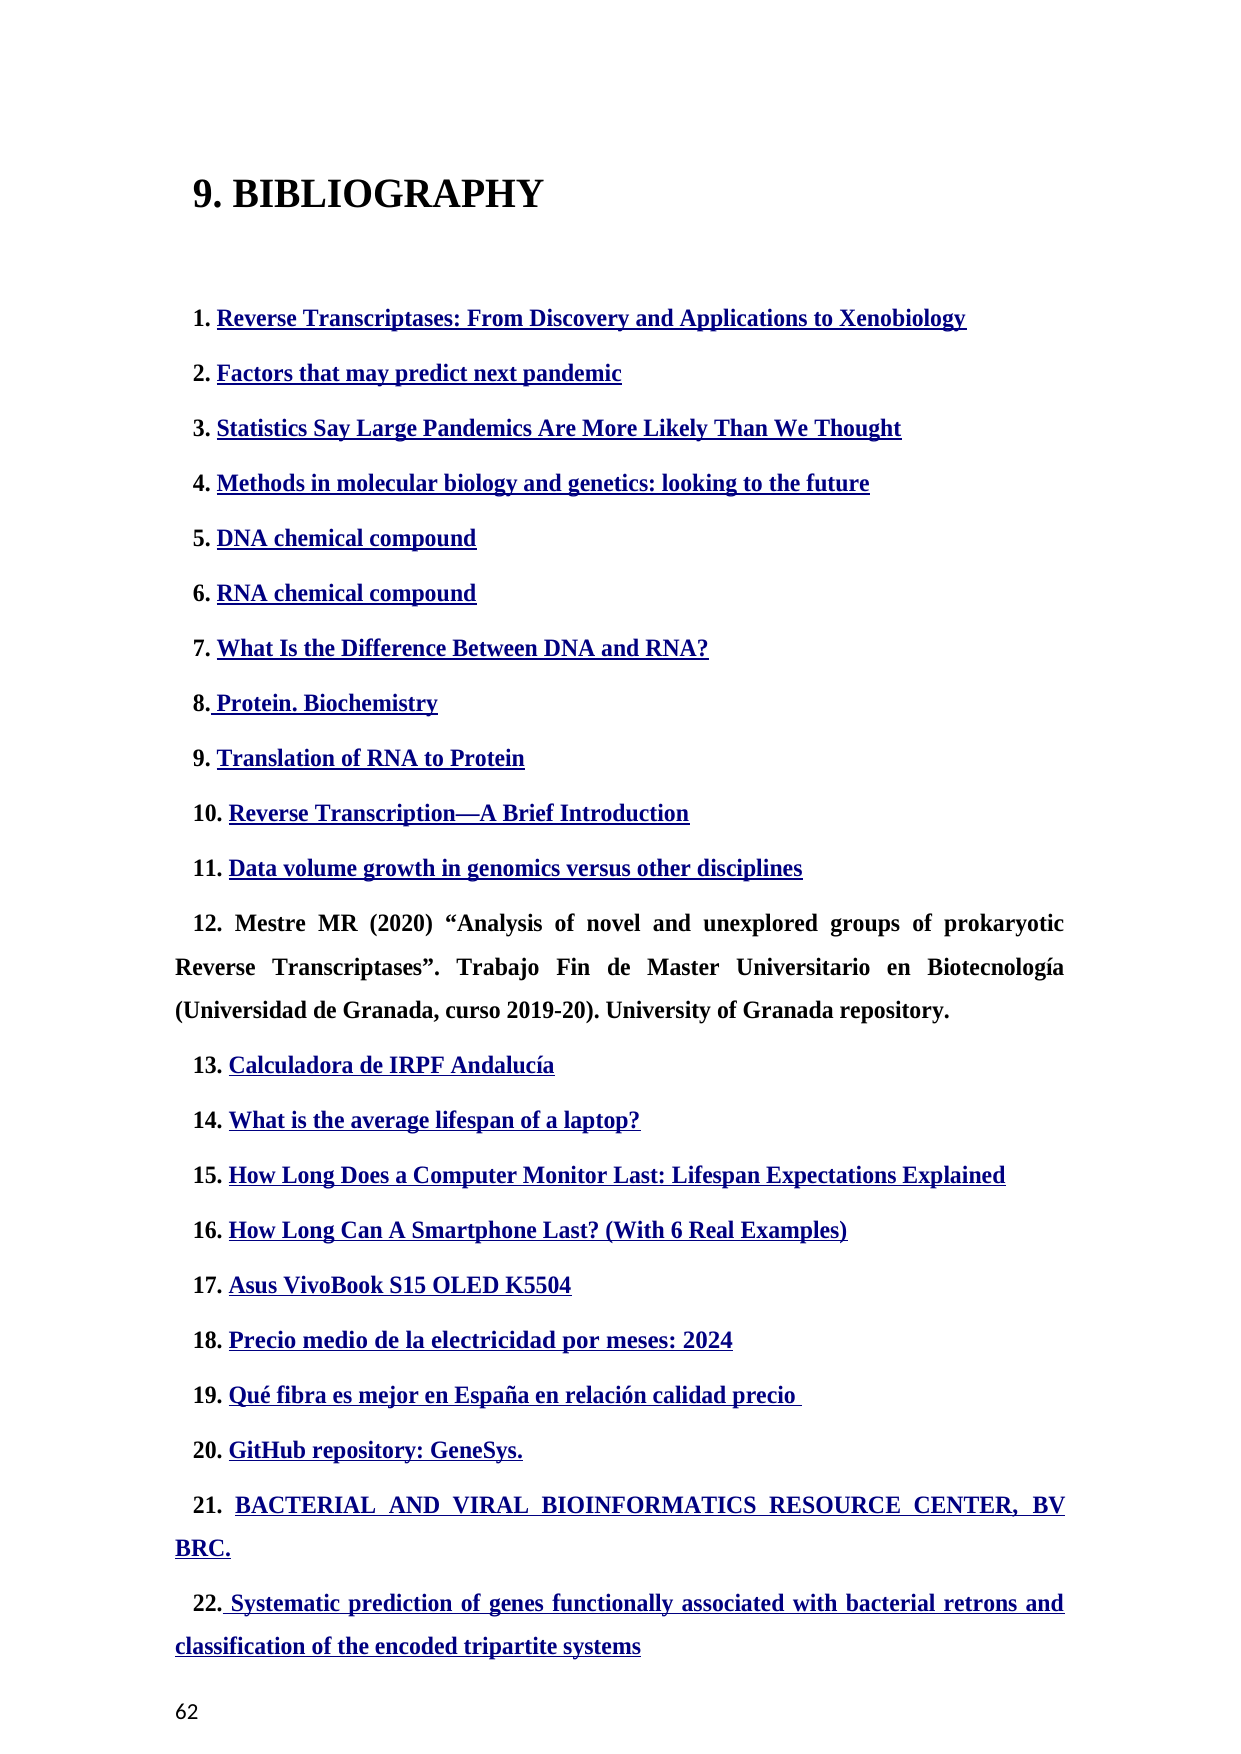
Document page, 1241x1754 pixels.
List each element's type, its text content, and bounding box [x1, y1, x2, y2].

text 13. Calculadora de IRPF Andalucía [175, 1050, 1065, 1078]
text 1. Reverse Transcriptases: From Discovery and Applications to Xenobiology [175, 303, 1065, 332]
text 15. How Long Does a Computer Monitor Last: Lifespan Expectations Explained [175, 1160, 1065, 1188]
text 5. DNA chemical compound [175, 523, 1065, 552]
text 21. BACTERIAL AND VIRAL BIOINFORMATICS RESOURCE CENTER, BV BRC. [175, 1490, 1065, 1562]
text 9. BIBLIOGRAPHY [175, 168, 1065, 216]
text 11. Data volume growth in genomics versus other disciplines [175, 853, 1065, 882]
text 4. Methods in molecular biology and genetics: looking to the future [175, 468, 1065, 497]
text 16. How Long Can A Smartphone Last? (With 6 Real Examples) [175, 1215, 1065, 1243]
text 3. Statistics Say Large Pandemics Are More Likely Than We Thought [175, 413, 1065, 442]
text 14. What is the average lifespan of a laptop? [175, 1105, 1065, 1133]
text 8. Protein. Biochemistry [175, 688, 1065, 717]
text 9. Translation of RNA to Protein [175, 743, 1065, 772]
text 18. Precio medio de la electricidad por meses: 2024 [175, 1325, 1065, 1353]
text 17. Asus VivoBook S15 OLED K5504 [175, 1270, 1065, 1298]
text 19. Qué fibra es mejor en España en relación calidad precio [175, 1380, 1065, 1408]
text 20. GitHub repository: GeneSys. [175, 1435, 1065, 1463]
text 22. Systematic prediction of genes functionally associated with bacterial retrons and classification of the encoded tripartite systems [175, 1588, 1065, 1660]
text 10. Reverse Transcription—A Brief Introduction [175, 798, 1065, 827]
text 12. Mestre MR (2020) “Analysis of novel and unexplored groups of prokaryotic Reverse Transcriptases”. Trabajo Fin de Master Universitario en Biotecnología (Universidad de Granada, curso 2019-20). University of Granada repository. [175, 908, 1065, 1023]
text 6. RNA chemical compound [175, 578, 1065, 607]
text 7. What Is the Difference Between DNA and RNA? [175, 633, 1065, 662]
text 2. Factors that may predict next pandemic [175, 358, 1065, 387]
